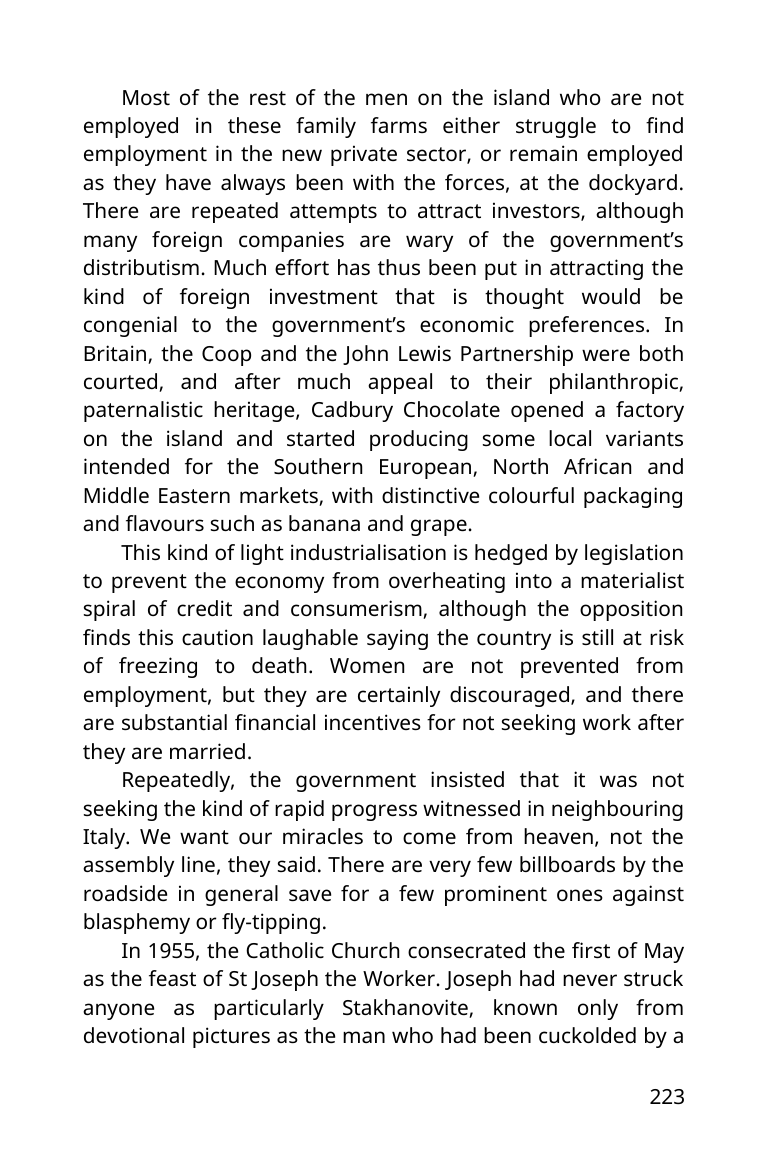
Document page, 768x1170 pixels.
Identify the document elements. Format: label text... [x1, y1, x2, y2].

text In 1955, the Catholic Church consecrated the first of May as the feast of St Joseph the Worker. Joseph had never struck anyone as particularly Stakhanovite, known only from devotional pictures as the man who had been cuckolded by a [83, 936, 685, 1049]
text Most of the rest of the men on the island who are not employed in these family farms either struggle to find employment in the new private sector, or remain employed as they have always been with the forces, at the dockyard. There are repeated attempts to attract investors, although many foreign companies are wary of the government’s distributism. Much effort has thus been put in attracting the kind of foreign investment that is thought would be congenial to the government’s economic preferences. In Britain, the Coop and the John Lewis Partnership were both courted, and after much appeal to their philanthropic, paternalistic heritage, Cadbury Chocolate opened a factory on the island and started producing some local variants intended for the Southern European, North African and Middle Eastern markets, with distinctive colourful packaging and flavours such as banana and grape. [83, 83, 685, 538]
text Repeatedly, the government insisted that it was not seeking the kind of rapid progress witnessed in neighbouring Italy. We want our miracles to come from heaven, not the assembly line, they said. There are very few billboards by the roadside in general save for a few prominent ones against blasphemy or fly-tipping. [83, 765, 685, 936]
text This kind of light industrialisation is hedged by legislation to prevent the economy from overheating into a materialist spiral of credit and consumerism, although the opposition finds this caution laughable saying the country is still at risk of freezing to death. Women are not prevented from employment, but they are certainly discouraged, and there are substantial financial incentives for not seeking work after they are married. [83, 538, 685, 765]
